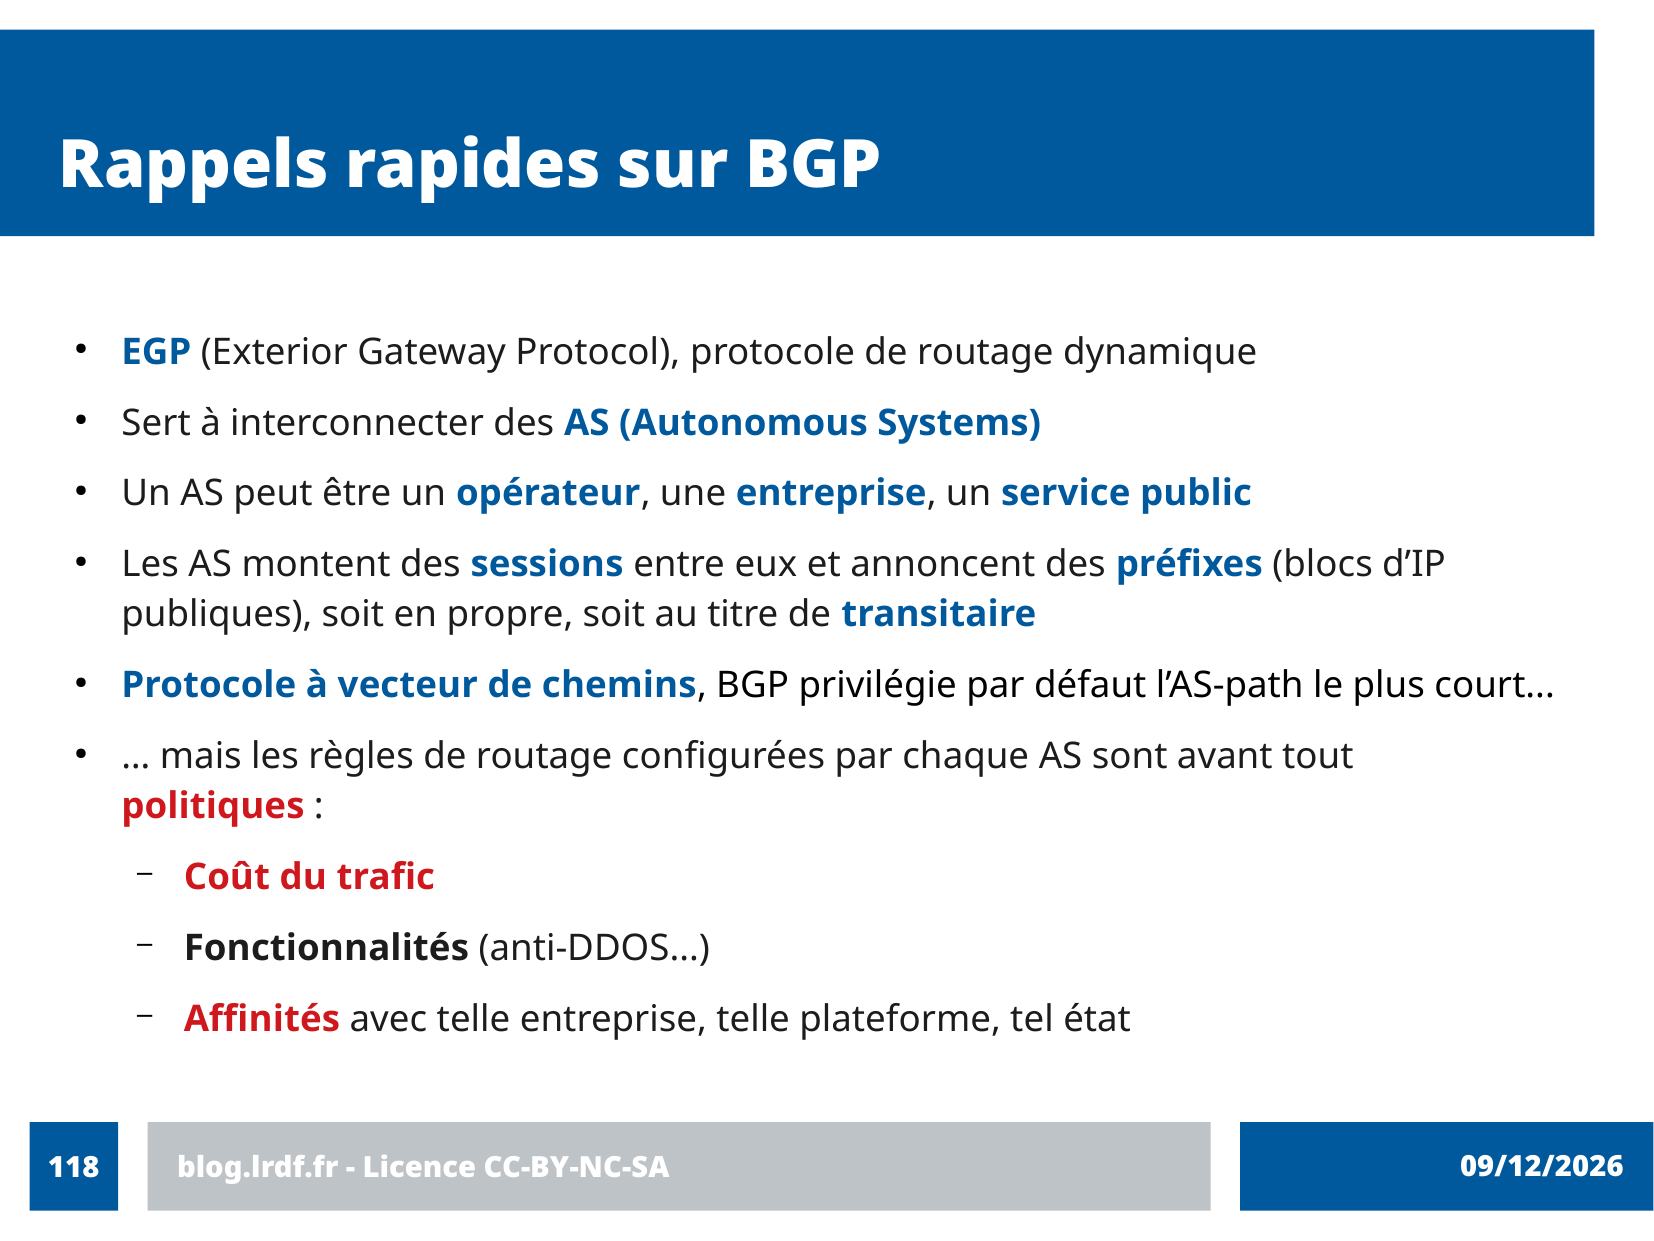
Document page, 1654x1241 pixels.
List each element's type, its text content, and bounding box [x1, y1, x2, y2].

list EGP (Exterior Gateway Protocol), protocole de routage dynamique Sert à interconnecter des AS (Autonomous Systems) Un AS peut être un opérateur, une entreprise, un service public Les AS montent des sessions entre eux et annoncent des préfixes (blocs d’IP publiques), soit en propre, soit au titre de transitaire Protocole à vecteur de chemins, BGP privilégie par défaut l’AS-path le plus court... … mais les règles de routage configurées par chaque AS sont avant tout politiques : Coût du trafic Fonctionnalités (anti-DDOS...) Affinités avec telle entreprise, telle plateforme, tel état [59, 324, 1565, 1093]
title Rappels rapides sur BGP [59, 59, 1595, 207]
